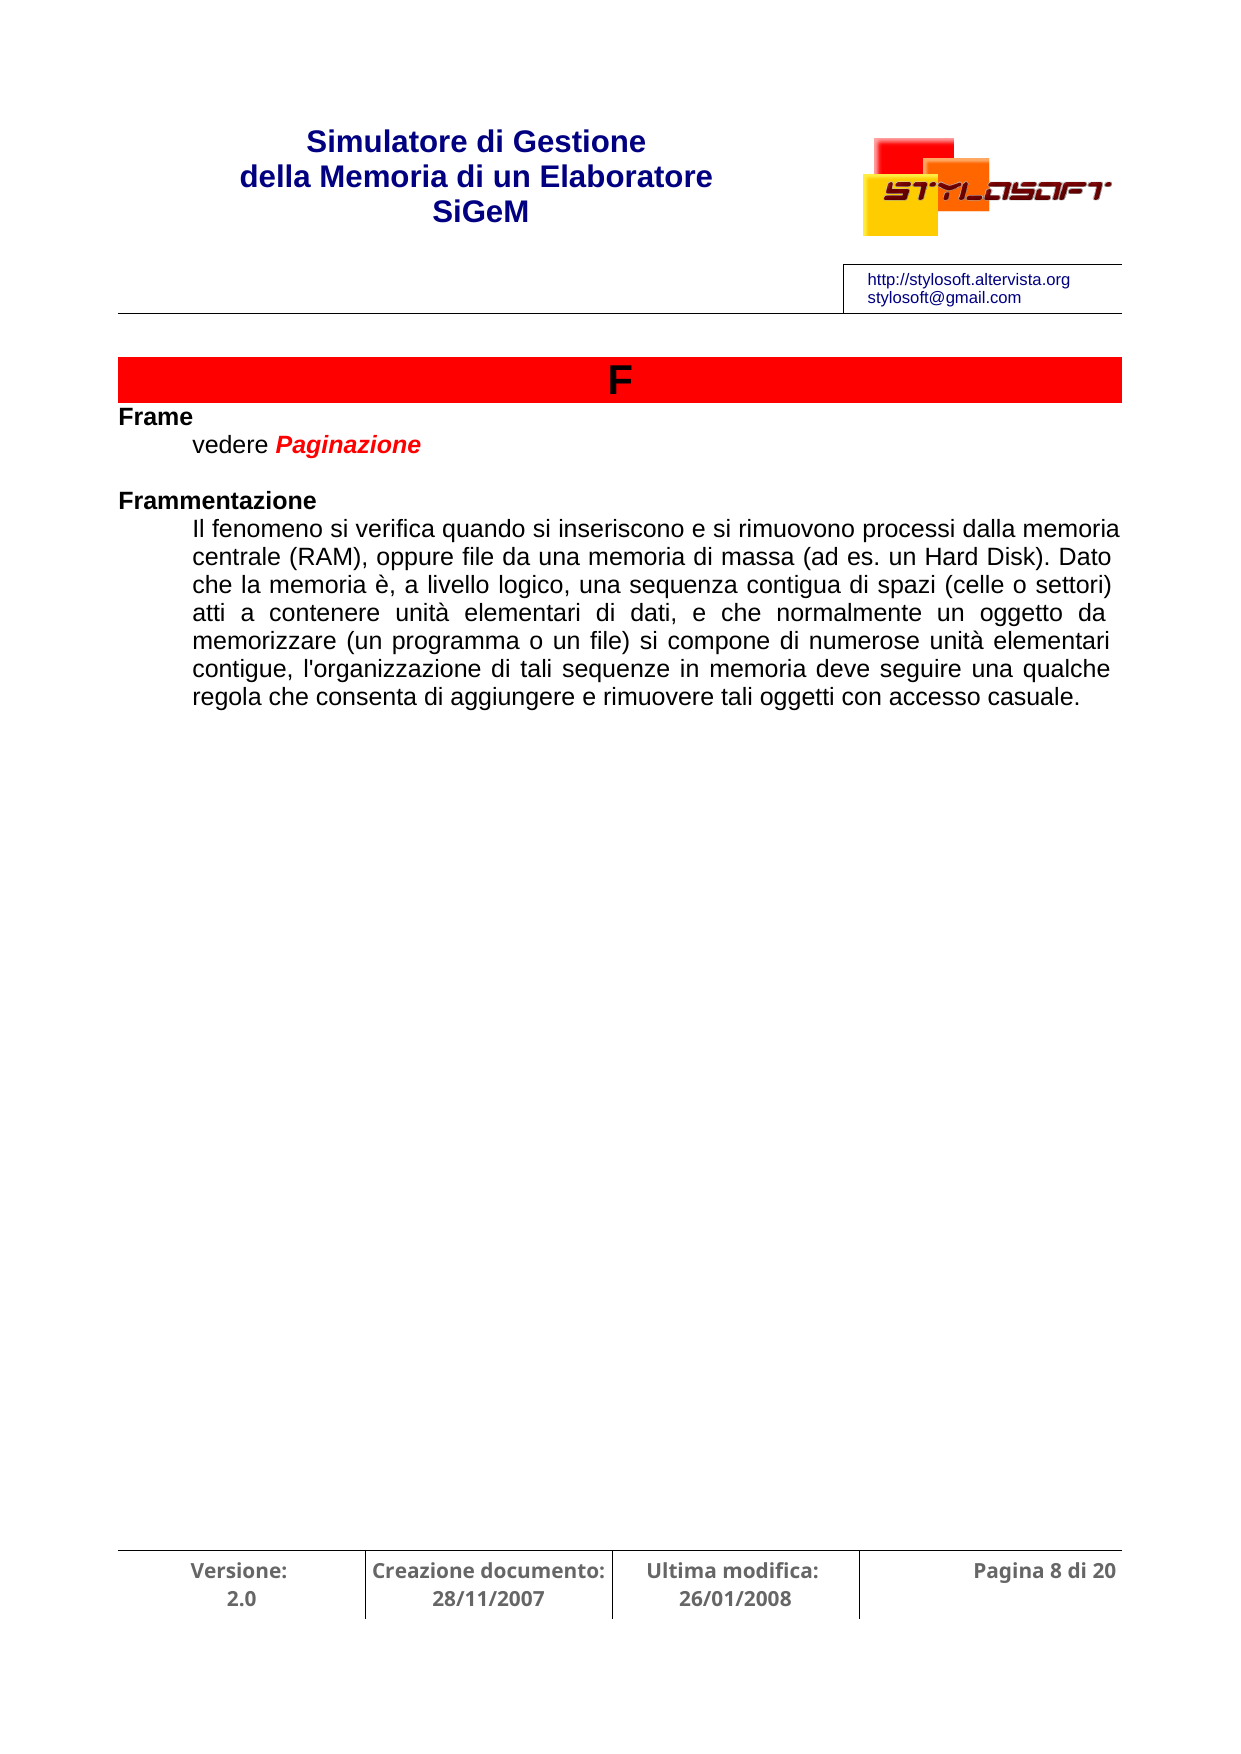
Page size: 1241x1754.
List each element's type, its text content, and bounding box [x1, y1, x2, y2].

text Frame [118, 403, 1122, 431]
picture [848, 123, 1117, 247]
text Il fenomeno si verifica quando si inseriscono e si rimuovono processi dalla memoria centrale (RAM), oppure file da una memoria di massa (ad es. un Hard Disk). Dato che la memoria è, a livello logico, una sequenza contigua di spazi (celle o settori) atti a contenere unità elementari di dati, e che normalmente un oggetto da memorizzare (un programma o un file) si compone di numerose unità elementari contigue, l'organizzazione di tali sequenze in memoria deve seguire una qualche regola che consenta di aggiungere e rimuovere tali oggetti con accesso casuale. [118, 515, 1122, 710]
text vedere Paginazione [118, 431, 1122, 459]
text Frammentazione [118, 487, 1122, 515]
